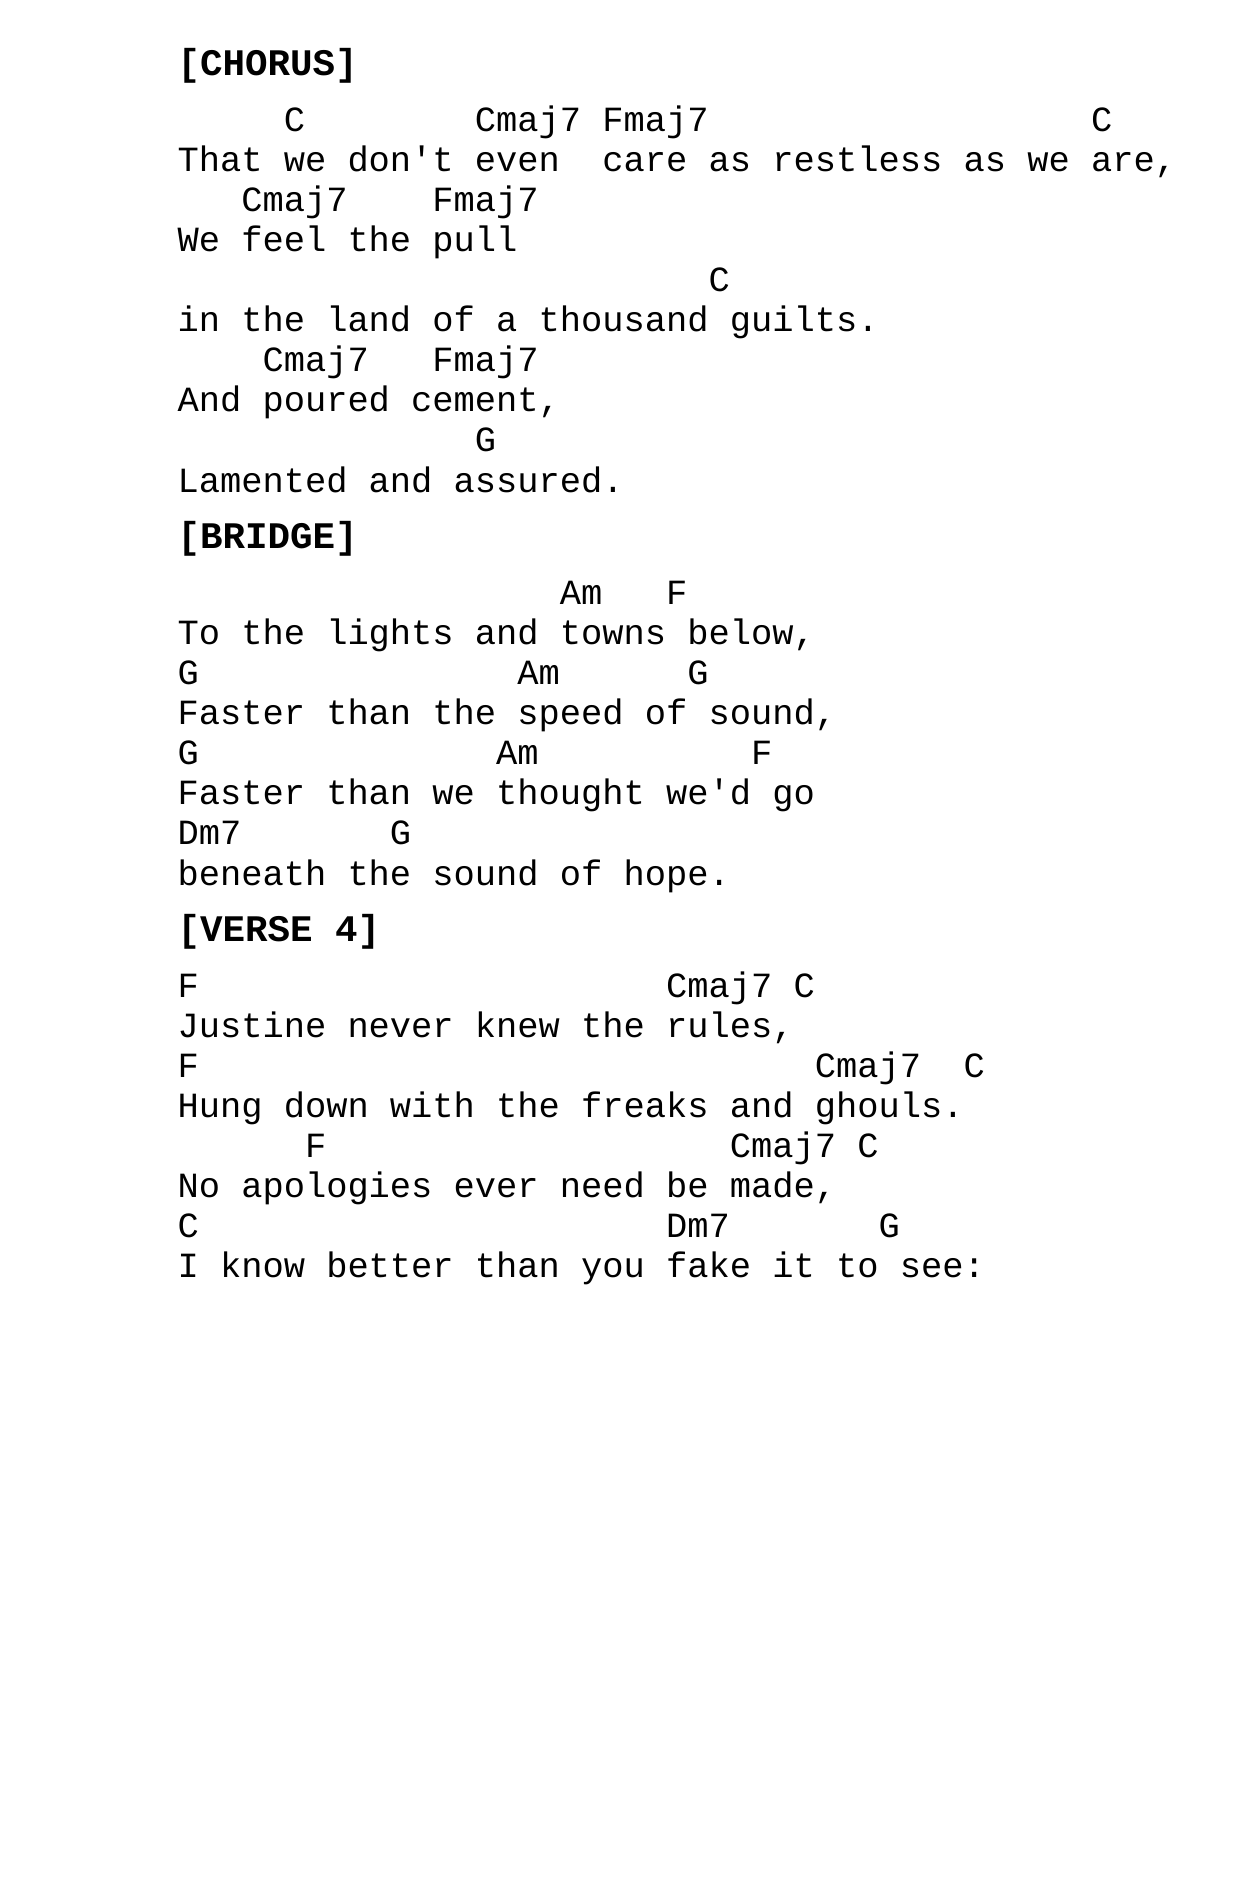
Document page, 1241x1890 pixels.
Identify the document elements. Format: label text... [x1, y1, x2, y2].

text C Dm7 G [177, 1208, 1196, 1248]
text Faster than we thought we'd go [177, 775, 1196, 815]
text F Cmaj7 C [177, 1048, 1196, 1088]
text Faster than the speed of sound, [177, 695, 1196, 735]
text That we don't even care as restless as we are, [177, 142, 1196, 182]
text I know better than you fake it to see: [177, 1248, 1196, 1288]
text beneath the sound of hope. [177, 855, 1196, 896]
subtitle [BRIDGE] [177, 517, 1196, 560]
text Justine never knew the rules, [177, 1008, 1196, 1048]
text Cmaj7 Fmaj7 [177, 182, 1196, 222]
text No apologies ever need be made, [177, 1168, 1196, 1208]
text Hung down with the freaks and ghouls. [177, 1088, 1196, 1128]
text We feel the pull [177, 222, 1196, 262]
text G Am F [177, 735, 1196, 775]
text G Am G [177, 655, 1196, 695]
text in the land of a thousand guilts. [177, 302, 1196, 342]
text To the lights and towns below, [177, 615, 1196, 655]
text F Cmaj7 C [177, 968, 1196, 1008]
text F Cmaj7 C [177, 1128, 1196, 1168]
text And poured cement, [177, 382, 1196, 422]
subtitle [VERSE 4] [177, 910, 1196, 953]
text Dm7 G [177, 815, 1196, 855]
text Cmaj7 Fmaj7 [177, 342, 1196, 382]
text G [177, 422, 1196, 462]
text C Cmaj7 Fmaj7 C [177, 102, 1196, 142]
subtitle [CHORUS] [177, 44, 1196, 87]
text C [177, 262, 1196, 302]
text Am F [177, 575, 1196, 615]
text Lamented and assured. [177, 462, 1196, 503]
